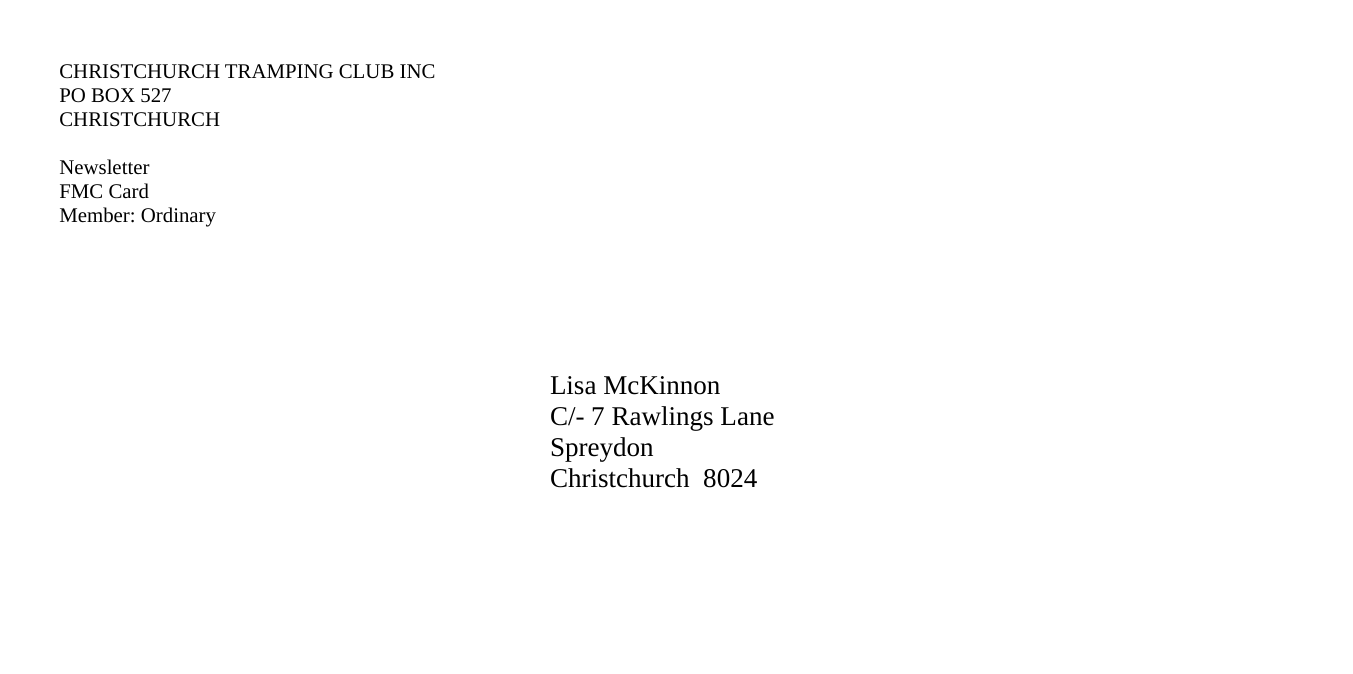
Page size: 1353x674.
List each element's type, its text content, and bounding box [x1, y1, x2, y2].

text C/- 7 Rawlings Lane [550, 400, 1293, 431]
text PO BOX 527 [59, 83, 1293, 107]
text FMC Card [59, 179, 1293, 203]
text Member: Ordinary [59, 203, 1293, 227]
text Spreydon [550, 431, 1293, 462]
text CHRISTCHURCH TRAMPING CLUB INC [59, 59, 1293, 83]
text CHRISTCHURCH [59, 107, 1293, 131]
text Lisa McKinnon [550, 369, 1293, 400]
text Newsletter [59, 155, 1293, 179]
text Christchurch 8024 [550, 462, 1293, 493]
